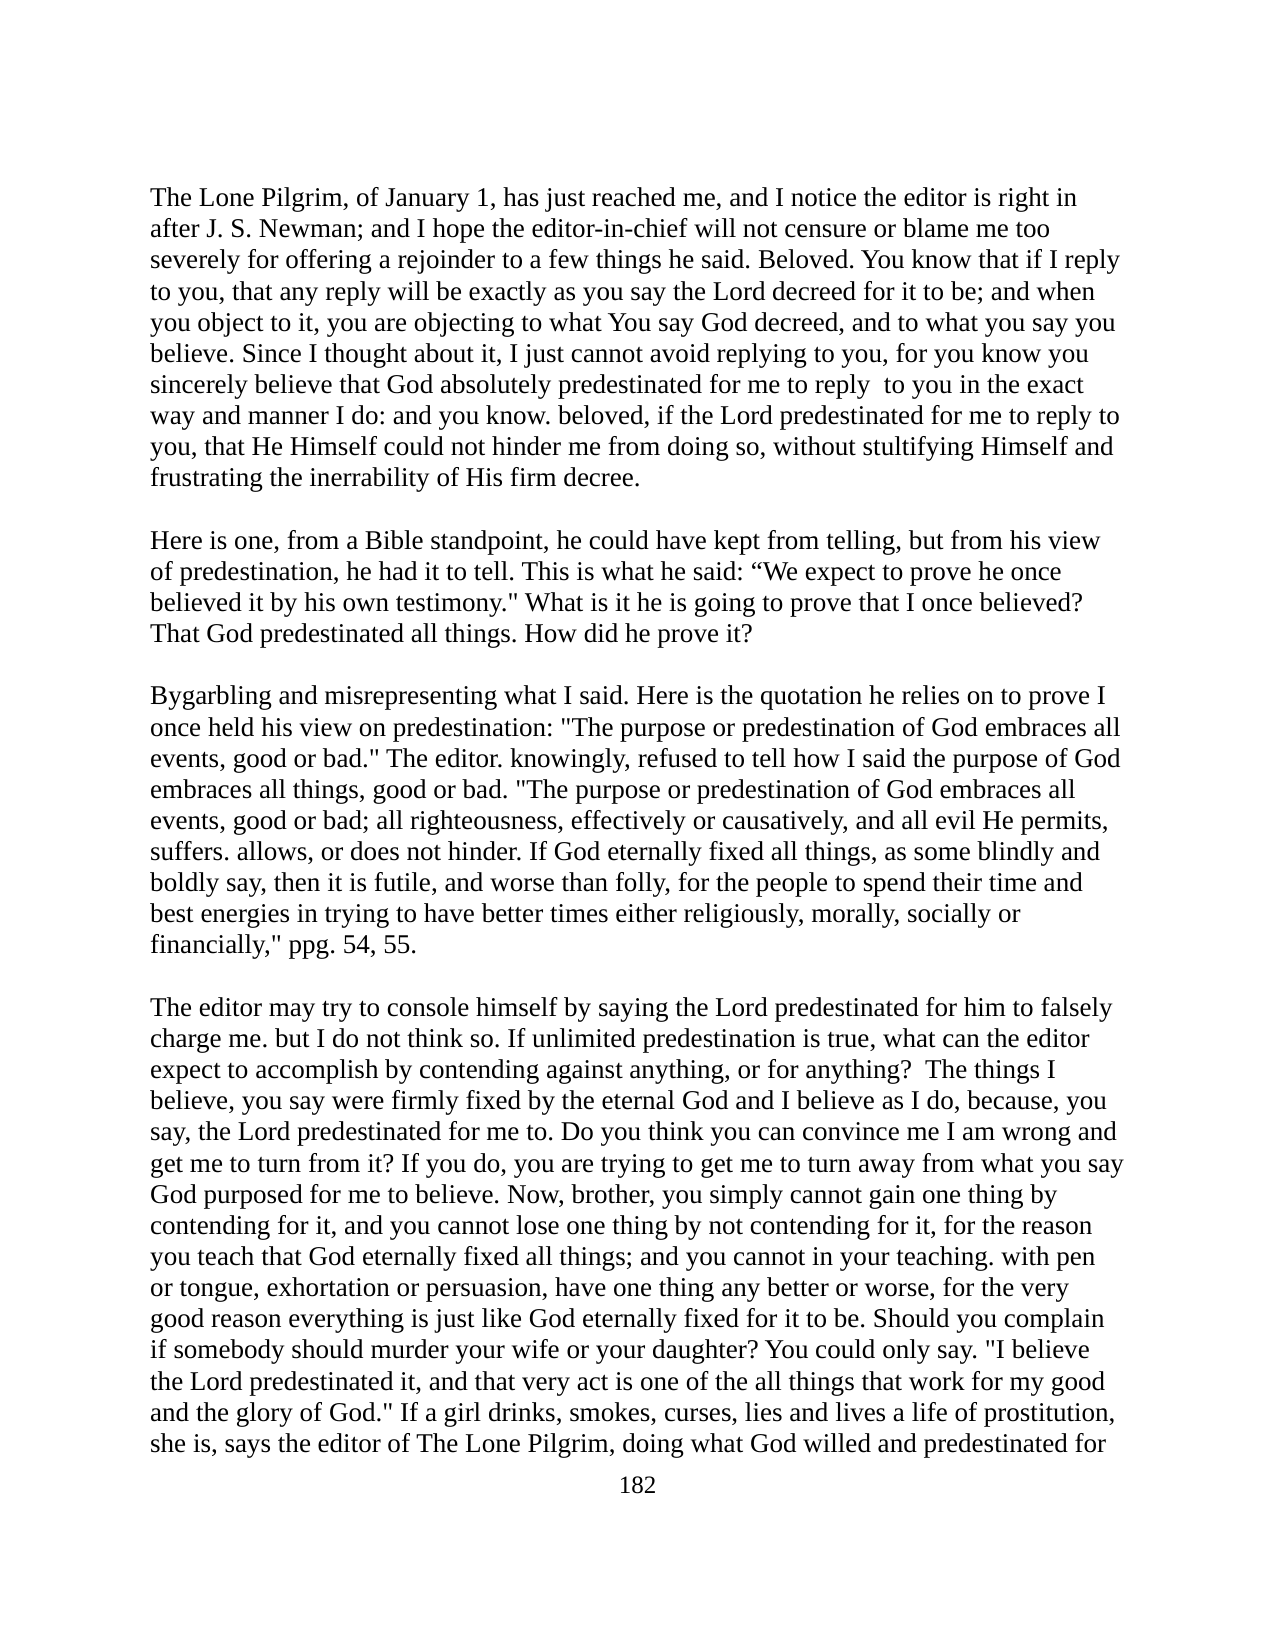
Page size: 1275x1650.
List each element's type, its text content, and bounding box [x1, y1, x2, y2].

text Bygarbling and misrepresenting what I said. Here is the quotation he relies on to prove I once held his view on predestination: "The purpose or predestination of God embraces all events, good or bad." The editor. knowingly, refused to tell how I said the purpose of God embraces all things, good or bad. "The purpose or predestination of God embraces all events, good or bad; all righteousness, effectively or causatively, and all evil He permits, suffers. allows, or does not hinder. If God eternally fixed all things, as some blindly and boldly say, then it is futile, and worse than folly, for the people to spend their time and best energies in trying to have better times either religiously, morally, socially or financially," ppg. 54, 55. [150, 679, 1125, 960]
text Here is one, from a Bible standpoint, he could have kept from telling, but from his view of predestination, he had it to tell. This is what he said: “We expect to prove he once believed it by his own testimony." What is it he is going to prove that I once believed? That God predestinated all things. How did he prove it? [150, 524, 1125, 648]
text The Lone Pilgrim, of January 1, has just reached me, and I notice the editor is right in after J. S. Newman; and I hope the editor-in-chief will not censure or blame me too severely for offering a rejoinder to a few things he said. Beloved. You know that if I reply to you, that any reply will be exactly as you say the Lord decreed for it to be; and when you object to it, you are objecting to what You say God decreed, and to what you say you believe. Since I thought about it, I just cannot avoid replying to you, for you know you sincerely believe that God absolutely predestinated for me to reply to you in the exact way and manner I do: and you know. beloved, if the Lord predestinated for me to reply to you, that He Himself could not hinder me from doing so, without stultifying Himself and frustrating the inerrability of His firm decree. [150, 181, 1125, 493]
text The editor may try to console himself by saying the Lord predestinated for him to falsely charge me. but I do not think so. If unlimited predestination is true, what can the editor expect to accomplish by contending against anything, or for anything? The things I believe, you say were firmly fixed by the eternal God and I believe as I do, because, you say, the Lord predestinated for me to. Do you think you can convince me I am wrong and get me to turn from it? If you do, you are trying to get me to turn away from what you say God purposed for me to believe. Now, brother, you simply cannot gain one thing by contending for it, and you cannot lose one thing by not contending for it, for the reason you teach that God eternally fixed all things; and you cannot in your teaching. with pen or tongue, exhortation or persuasion, have one thing any better or worse, for the very good reason everything is just like God eternally fixed for it to be. Should you complain if somebody should murder your wife or your daughter? You could only say. "I believe the Lord predestinated it, and that very act is one of the all things that work for my good and the glory of God." If a girl drinks, smokes, curses, lies and lives a life of prostitution, she is, says the editor of The Lone Pilgrim, doing what God willed and predestinated for [150, 991, 1125, 1458]
